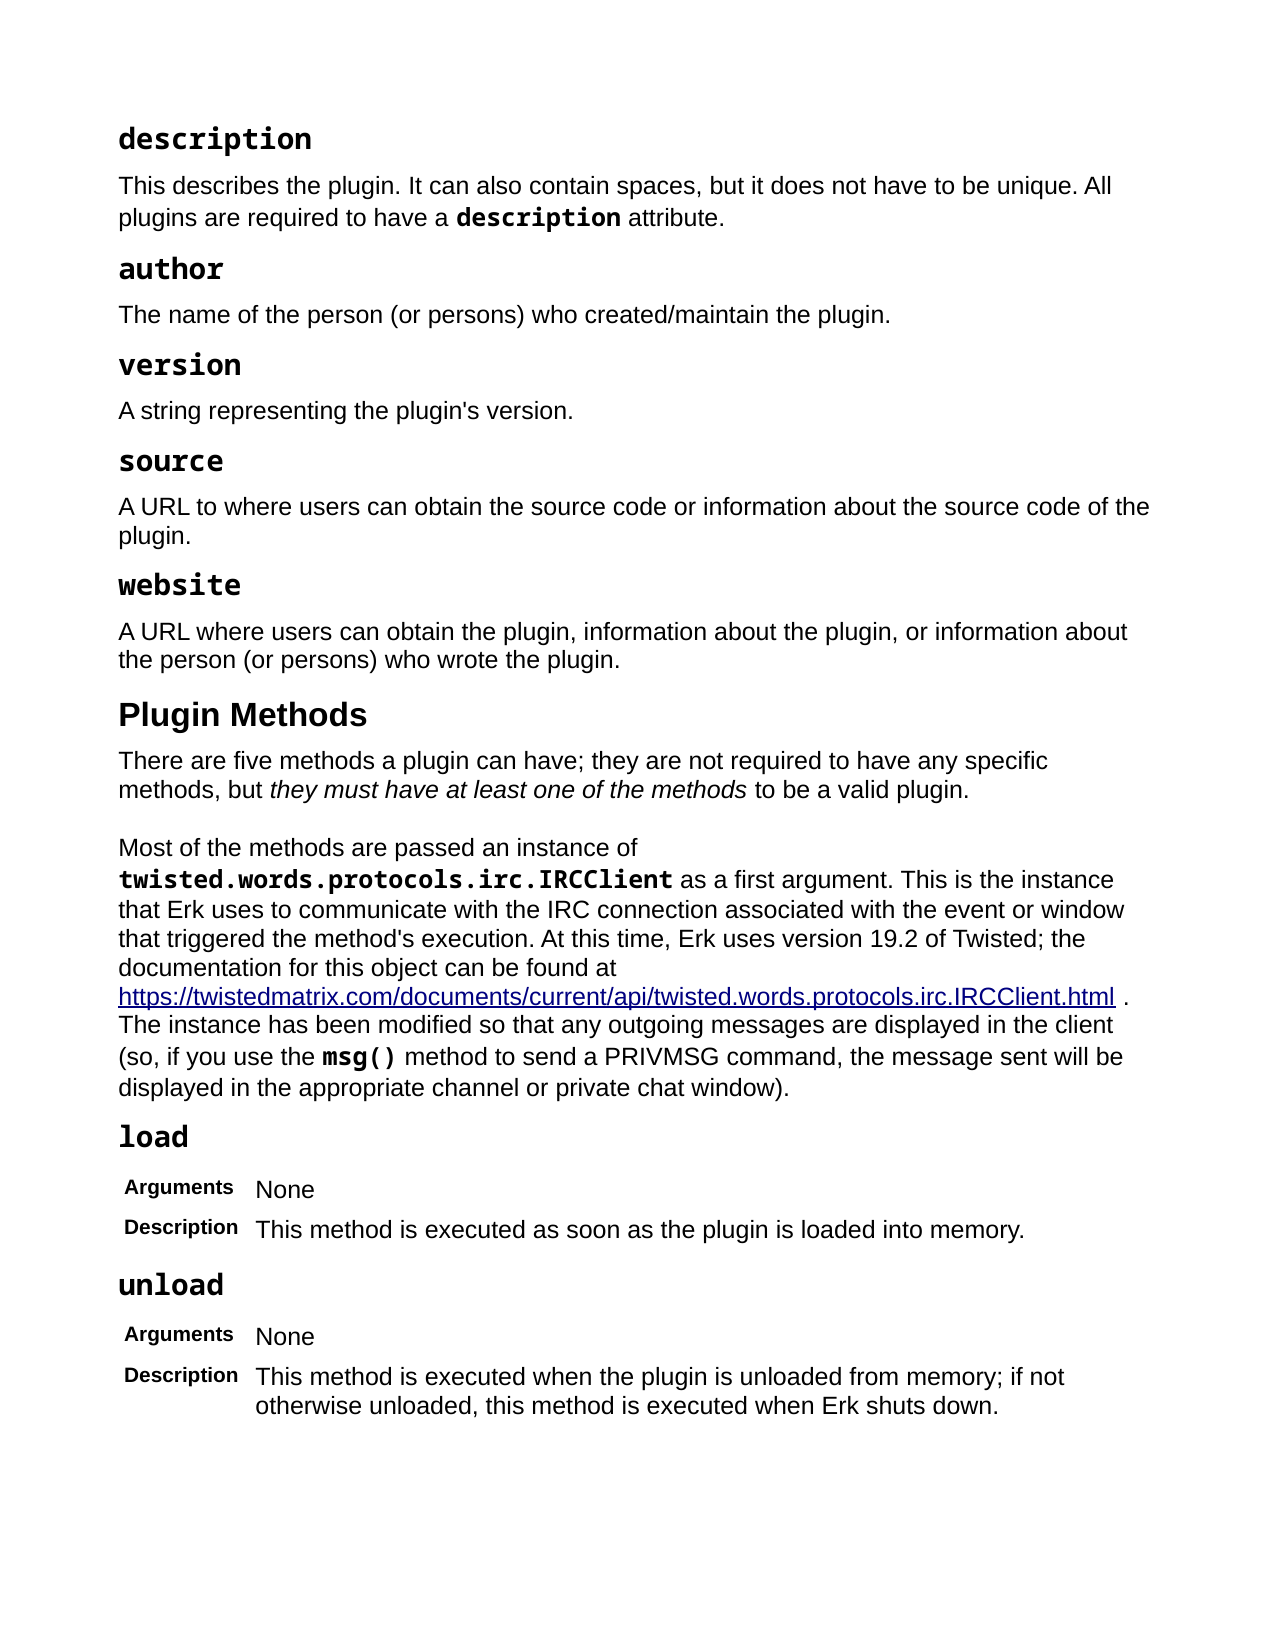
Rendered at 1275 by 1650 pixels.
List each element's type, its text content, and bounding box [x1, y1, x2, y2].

table_header None [249, 1169, 1157, 1209]
text There are five methods a plugin can have; they are not required to have any specific methods, but they must have at least one of the methods to be a valid plugin. [118, 746, 1157, 804]
subtitle website [118, 564, 1157, 604]
text The name of the person (or persons) who created/maintain the plugin. [118, 301, 1157, 329]
table_header Arguments [118, 1169, 249, 1209]
subtitle load [118, 1116, 1157, 1156]
table_cell This method is executed as soon as the plugin is loaded into memory. [249, 1209, 1157, 1249]
subtitle Plugin Methods [118, 695, 1157, 734]
subtitle version [118, 344, 1157, 384]
text Most of the methods are passed an instance of twisted.words.protocols.irc.IRCClient as a first argument. This is the instance that Erk uses to communicate with the IRC connection associated with the event or window that triggered the method's execution. At this time, Erk uses version 19.2 of Twisted; the documentation for this object can be found at https://twistedmatrix.com/documents/current/api/twisted.words.protocols.irc.IRCClient.html . The instance has been modified so that any outgoing messages are displayed in the client (so, if you use the msg() method to send a PRIVMSG command, the message sent will be displayed in the appropriate channel or private chat window). [118, 832, 1157, 1102]
text A URL where users can obtain the plugin, information about the plugin, or information about the person (or persons) who wrote the plugin. [118, 617, 1157, 674]
text A string representing the plugin's version. [118, 396, 1157, 425]
table_cell Description [118, 1357, 249, 1426]
subtitle source [118, 440, 1157, 480]
table_header Arguments [118, 1316, 249, 1357]
subtitle description [118, 118, 1157, 158]
table_cell Description [118, 1209, 249, 1249]
subtitle unload [118, 1264, 1157, 1304]
text A URL to where users can obtain the source code or information about the source code of the plugin. [118, 492, 1157, 550]
table_cell This method is executed when the plugin is unloaded from memory; if not otherwise unloaded, this method is executed when Erk shuts down. [249, 1357, 1157, 1426]
text This describes the plugin. It can also contain spaces, but it does not have to be unique. All plugins are required to have a description attribute. [118, 171, 1157, 233]
subtitle author [118, 248, 1157, 288]
table_header None [249, 1316, 1157, 1357]
